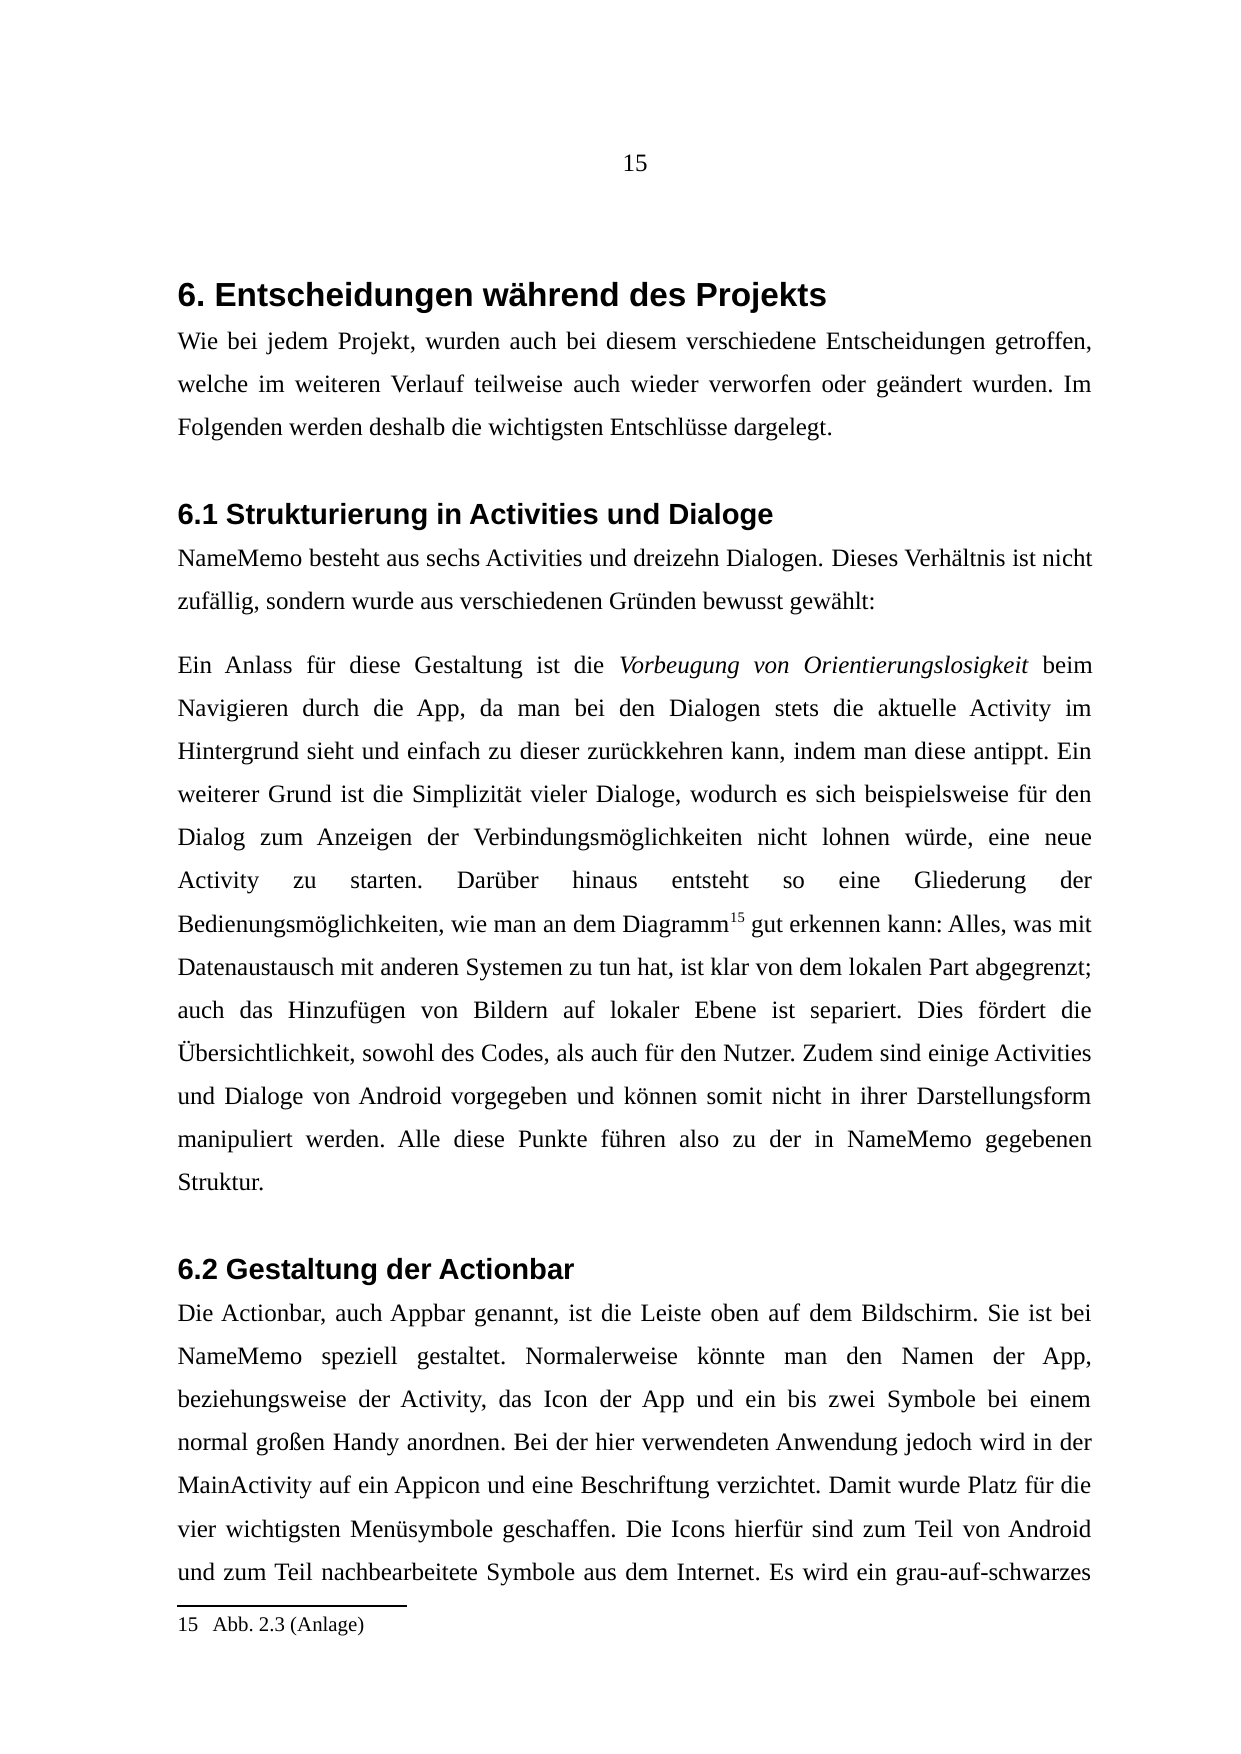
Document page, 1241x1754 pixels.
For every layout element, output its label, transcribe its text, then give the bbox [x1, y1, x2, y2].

text Abb. 2.3 (Anlage) [177, 1612, 1093, 1636]
text Wie bei jedem Projekt, wurden auch bei diesem verschiedene Entscheidungen getroffen, welche im weiteren Verlauf teilweise auch wieder verworfen oder geändert wurden. Im Folgenden werden deshalb die wichtigsten Entschlüsse dargelegt. [177, 326, 1093, 441]
subtitle 6.2 Gestaltung der Actionbar [177, 1252, 1093, 1286]
text Die Actionbar, auch Appbar genannt, ist die Leiste oben auf dem Bildschirm. Sie ist bei NameMemo speziell gestaltet. Normalerweise könnte man den Namen der App, beziehungsweise der Activity, das Icon der App und ein bis zwei Symbole bei einem normal großen Handy anordnen. Bei der hier verwendeten Anwendung jedoch wird in der MainActivity auf ein Appicon und eine Beschriftung verzichtet. Damit wurde Platz für die vier wichtigsten Menüsymbole geschaffen. Die Icons hierfür sind zum Teil von Android und zum Teil nachbearbeitete Symbole aus dem Internet. Es wird ein grau-auf-schwarzes [177, 1298, 1093, 1586]
text NameMemo besteht aus sechs Activities und dreizehn Dialogen. Dieses Verhältnis ist nicht zufällig, sondern wurde aus verschiedenen Gründen bewusst gewählt: [177, 543, 1093, 615]
subtitle 6. Entscheidungen während des Projekts [177, 275, 1093, 314]
subtitle 6.1 Strukturierung in Activities und Dialoge [177, 497, 1093, 531]
text Ein Anlass für diese Gestaltung ist die Vorbeugung von Orientierungslosigkeit beim Navigieren durch die App, da man bei den Dialogen stets die aktuelle Activity im Hintergrund sieht und einfach zu dieser zurückkehren kann, indem man diese antippt. Ein weiterer Grund ist die Simplizität vieler Dialoge, wodurch es sich beispielsweise für den Dialog zum Anzeigen der Verbindungsmöglichkeiten nicht lohnen würde, eine neue Activity zu starten. Darüber hinaus entsteht so eine Gliederung der Bedienungsmöglichkeiten, wie man an dem Diagramm gut erkennen kann: Alles, was mit Datenaustausch mit anderen Systemen zu tun hat, ist klar von dem lokalen Part abgegrenzt; auch das Hinzufügen von Bildern auf lokaler Ebene ist separiert. Dies fördert die Übersichtlichkeit, sowohl des Codes, als auch für den Nutzer. Zudem sind einige Activities und Dialoge von Android vorgegeben und können somit nicht in ihrer Darstellungsform manipuliert werden. Alle diese Punkte führen also zu der in NameMemo gegebenen Struktur. [177, 650, 1093, 1196]
